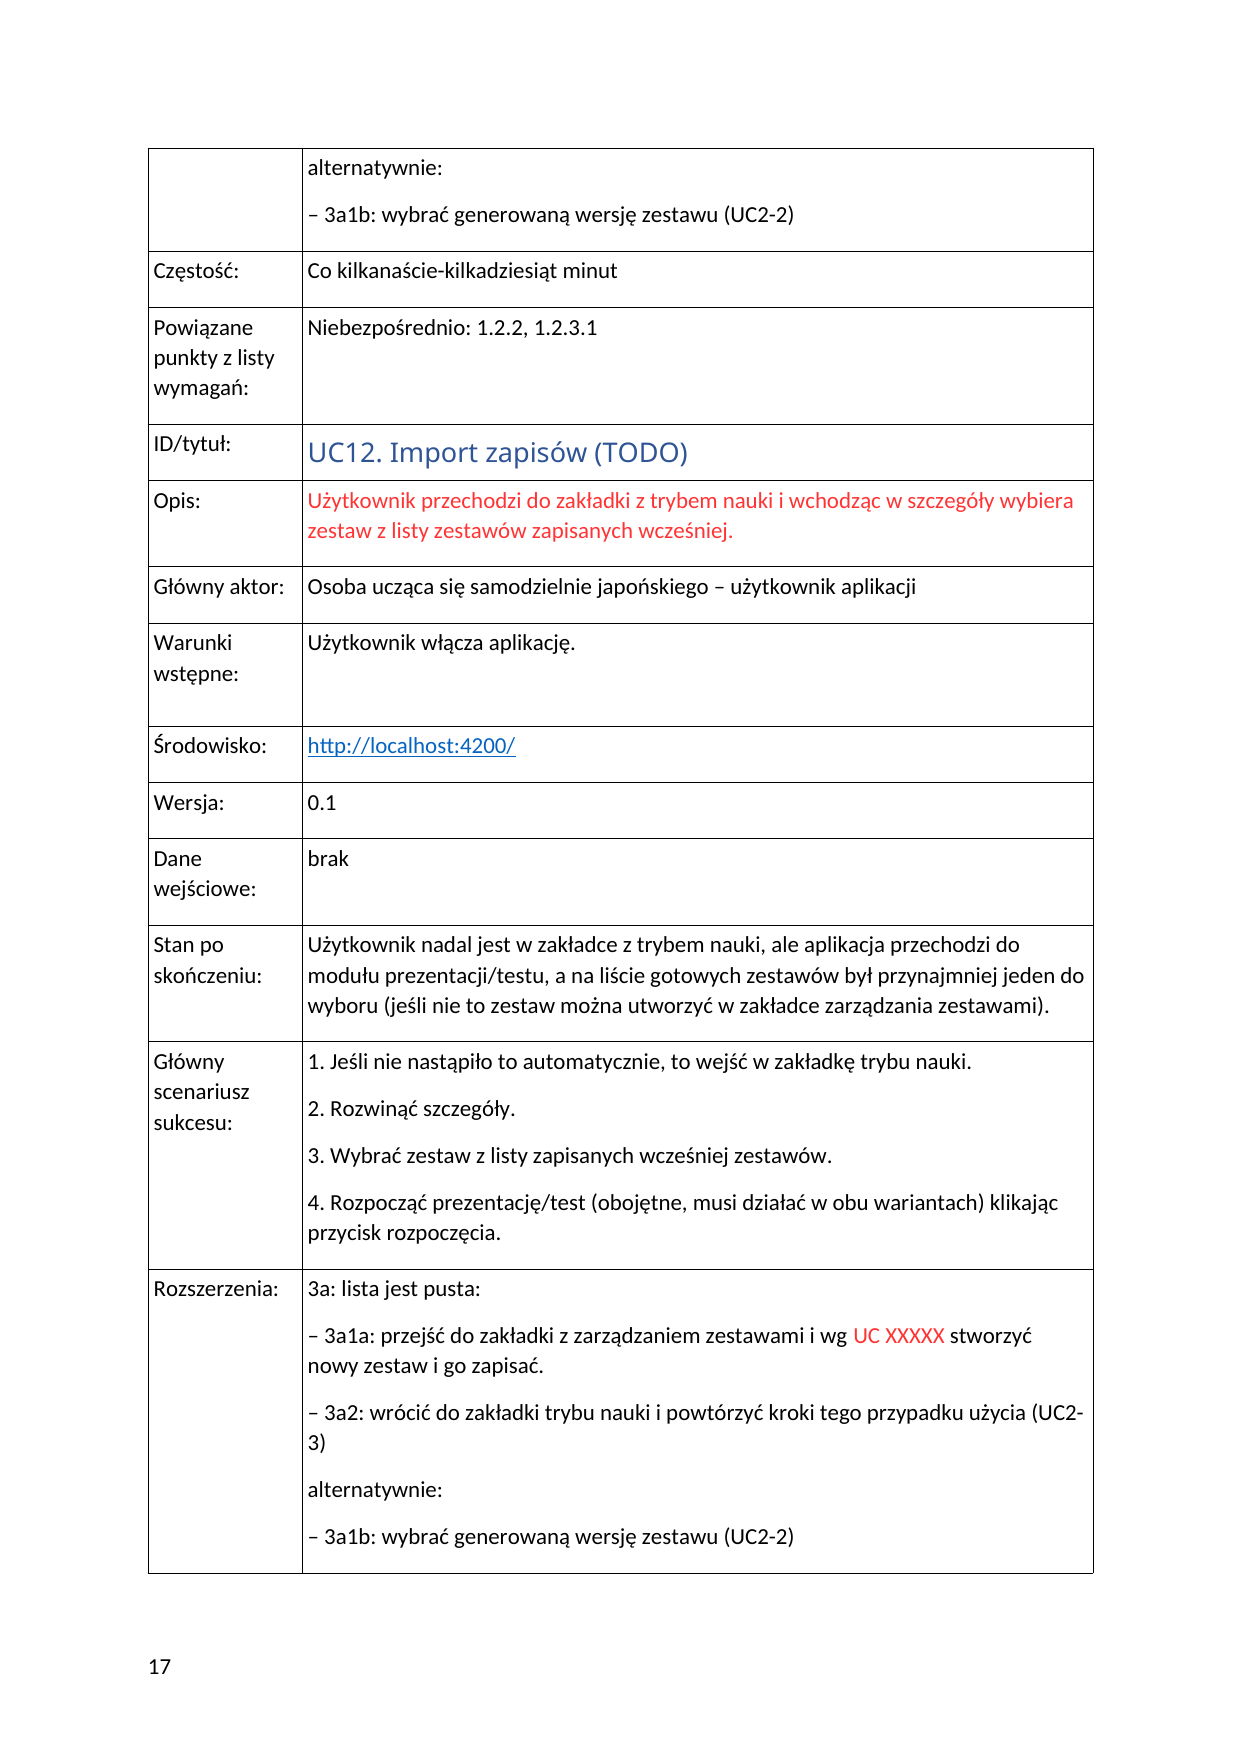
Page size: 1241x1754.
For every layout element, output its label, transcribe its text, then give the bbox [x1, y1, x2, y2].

table_cell Użytkownik włącza aplikację. [303, 624, 1093, 726]
table_cell Częstość: [149, 252, 302, 307]
table_cell [149, 149, 302, 251]
table_cell Użytkownik nadal jest w zakładce z trybem nauki, ale aplikacja przechodzi do modułu prezentacji/testu, a na liście gotowych zestawów był przynajmniej jeden do wyboru (jeśli nie to zestaw można utworzyć w zakładce zarządzania zestawami). [303, 926, 1093, 1041]
table_cell Powiązane punkty z listy wymagań: [149, 308, 302, 424]
table_cell http://localhost:4200/ [303, 727, 1093, 782]
table_cell Główny scenariusz sukcesu: [149, 1042, 302, 1268]
table_cell 0.1 [303, 783, 1093, 838]
table_cell alternatywnie: – 3a1b: wybrać generowaną wersję zestawu (UC2-2) [303, 149, 1093, 251]
table_cell 1. Jeśli nie nastąpiło to automatycznie, to wejść w zakładkę trybu nauki. 2. Rozwinąć szczegóły. 3. Wybrać zestaw z listy zapisanych wcześniej zestawów. 4. Rozpocząć prezentację/test (obojętne, musi działać w obu wariantach) klikając przycisk rozpoczęcia. [303, 1042, 1093, 1268]
table_cell Środowisko: [149, 727, 302, 782]
table_cell brak [303, 839, 1093, 925]
table_header UC12. Import zapisów (TODO) [303, 425, 1093, 480]
table_cell Osoba ucząca się samodzielnie japońskiego – użytkownik aplikacji [303, 567, 1093, 623]
table_cell Stan po skończeniu: [149, 926, 302, 1041]
table_cell 3a: lista jest pusta: – 3a1a: przejść do zakładki z zarządzaniem zestawami i wg UC XXXXX stworzyć nowy zestaw i go zapisać. – 3a2: wrócić do zakładki trybu nauki i powtórzyć kroki tego przypadku użycia (UC2-3) alternatywnie: – 3a1b: wybrać generowaną wersję zestawu (UC2-2) [303, 1270, 1093, 1573]
table_cell Wersja: [149, 783, 302, 838]
table_cell Warunki wstępne: [149, 624, 302, 726]
table_header ID/tytuł: [149, 425, 302, 480]
table_cell Główny aktor: [149, 567, 302, 623]
table_cell Opis: [149, 481, 302, 566]
table_cell Użytkownik przechodzi do zakładki z trybem nauki i wchodząc w szczegóły wybiera zestaw z listy zestawów zapisanych wcześniej. [303, 481, 1093, 566]
table_cell Dane wejściowe: [149, 839, 302, 925]
table_cell Co kilkanaście-kilkadziesiąt minut [303, 252, 1093, 307]
table_cell Rozszerzenia: [149, 1270, 302, 1573]
table_cell Niebezpośrednio: 1.2.2, 1.2.3.1 [303, 308, 1093, 424]
